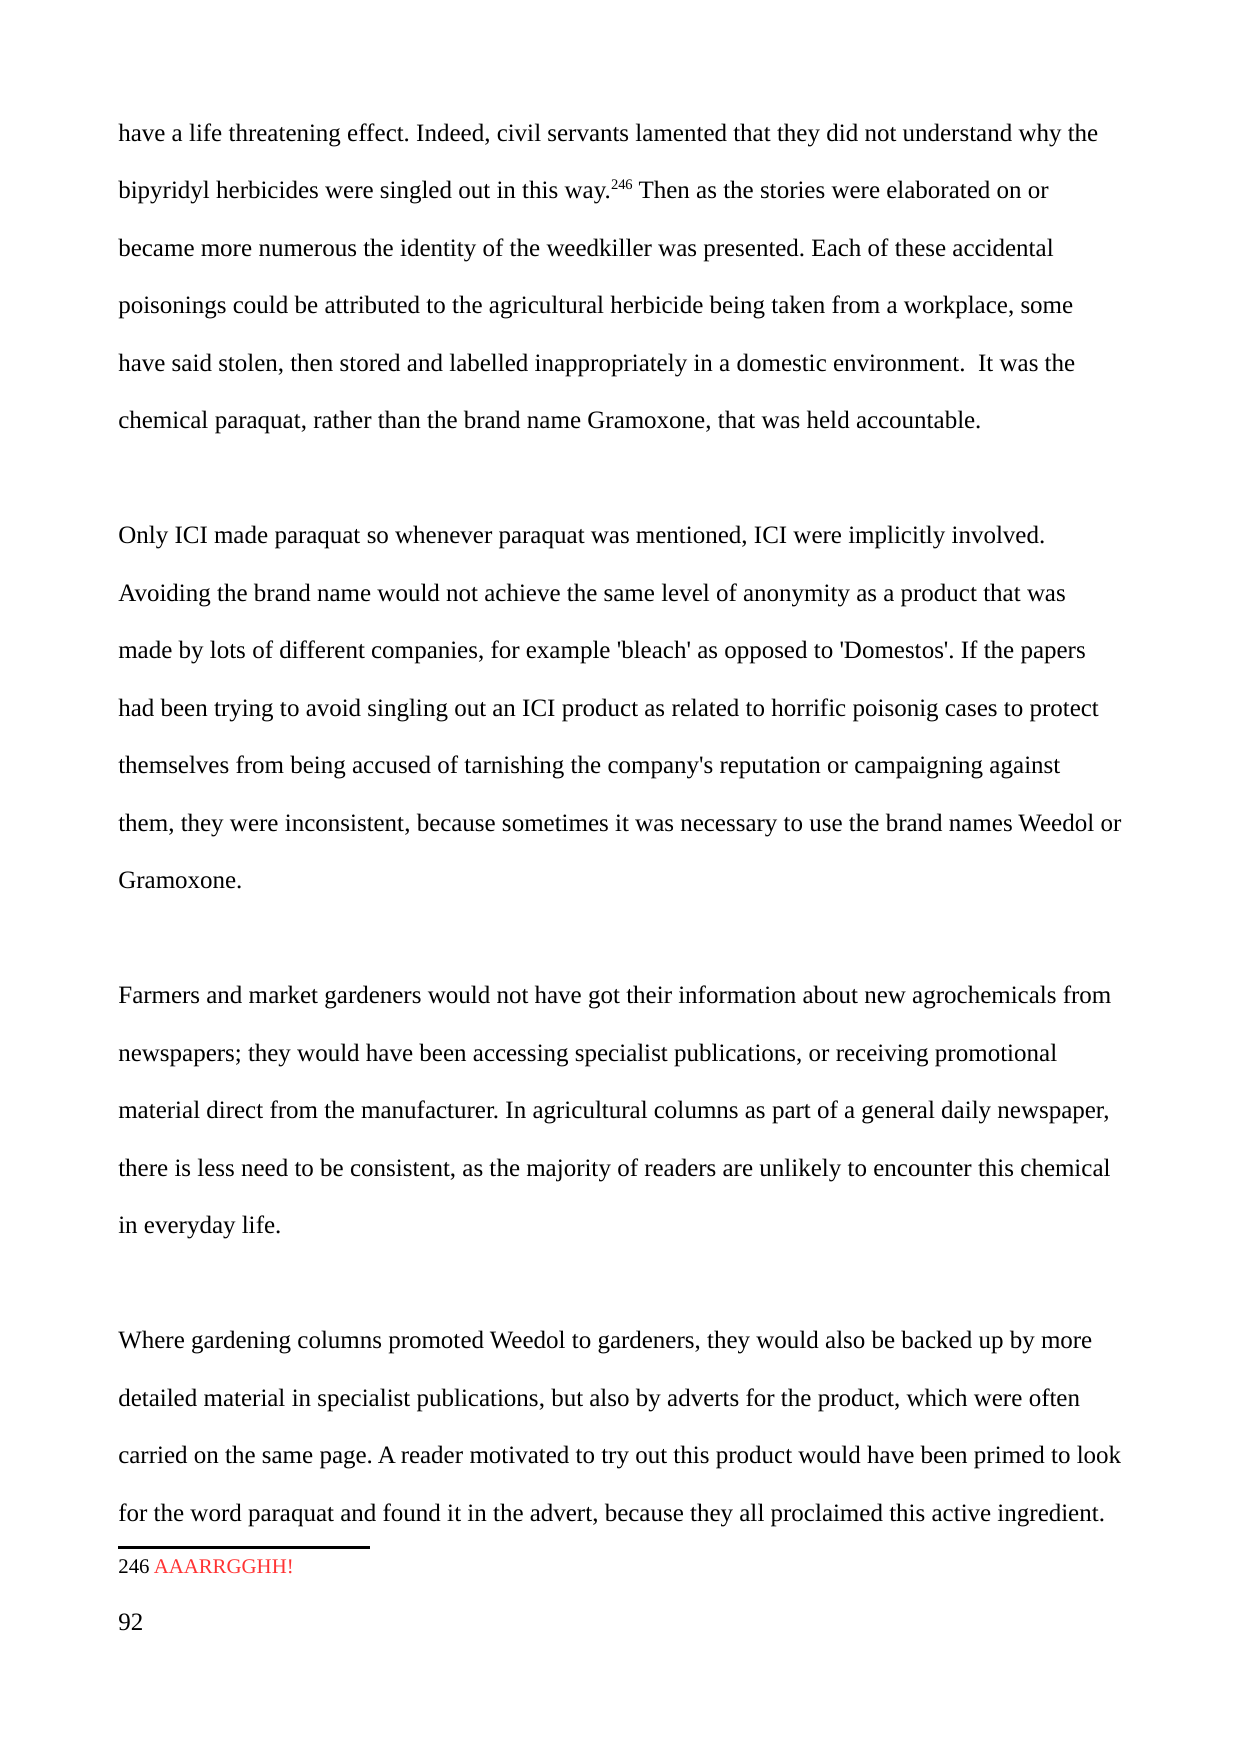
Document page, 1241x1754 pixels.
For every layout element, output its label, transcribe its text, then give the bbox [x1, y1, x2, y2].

text AAARRGGHH! [118, 1553, 1122, 1578]
text have a life threatening effect. Indeed, civil servants lamented that they did not understand why the bipyridyl herbicides were singled out in this way. Then as the stories were elaborated on or became more numerous the identity of the weedkiller was presented. Each of these accidental poisonings could be attributed to the agricultural herbicide being taken from a workplace, some have said stolen, then stored and labelled inappropriately in a domestic environment. It was the chemical paraquat, rather than the brand name Gramoxone, that was held accountable. [118, 118, 1122, 434]
text Where gardening columns promoted Weedol to gardeners, they would also be backed up by more detailed material in specialist publications, but also by adverts for the product, which were often carried on the same page. A reader motivated to try out this product would have been primed to look for the word paraquat and found it in the advert, because they all proclaimed this active ingredient. [118, 1326, 1122, 1527]
text Only ICI made paraquat so whenever paraquat was mentioned, ICI were implicitly involved. Avoiding the brand name would not achieve the same level of anonymity as a product that was made by lots of different companies, for example 'bleach' as opposed to 'Domestos'. If the papers had been trying to avoid singling out an ICI product as related to horrific poisonig cases to protect themselves from being accused of tarnishing the company's reputation or campaigning against them, they were inconsistent, because sometimes it was necessary to use the brand names Weedol or Gramoxone. [118, 521, 1122, 894]
text Farmers and market gardeners would not have got their information about new agrochemicals from newspapers; they would have been accessing specialist publications, or receiving promotional material direct from the manufacturer. In agricultural columns as part of a general daily newspaper, there is less need to be consistent, as the majority of readers are unlikely to encounter this chemical in everyday life. [118, 981, 1122, 1239]
